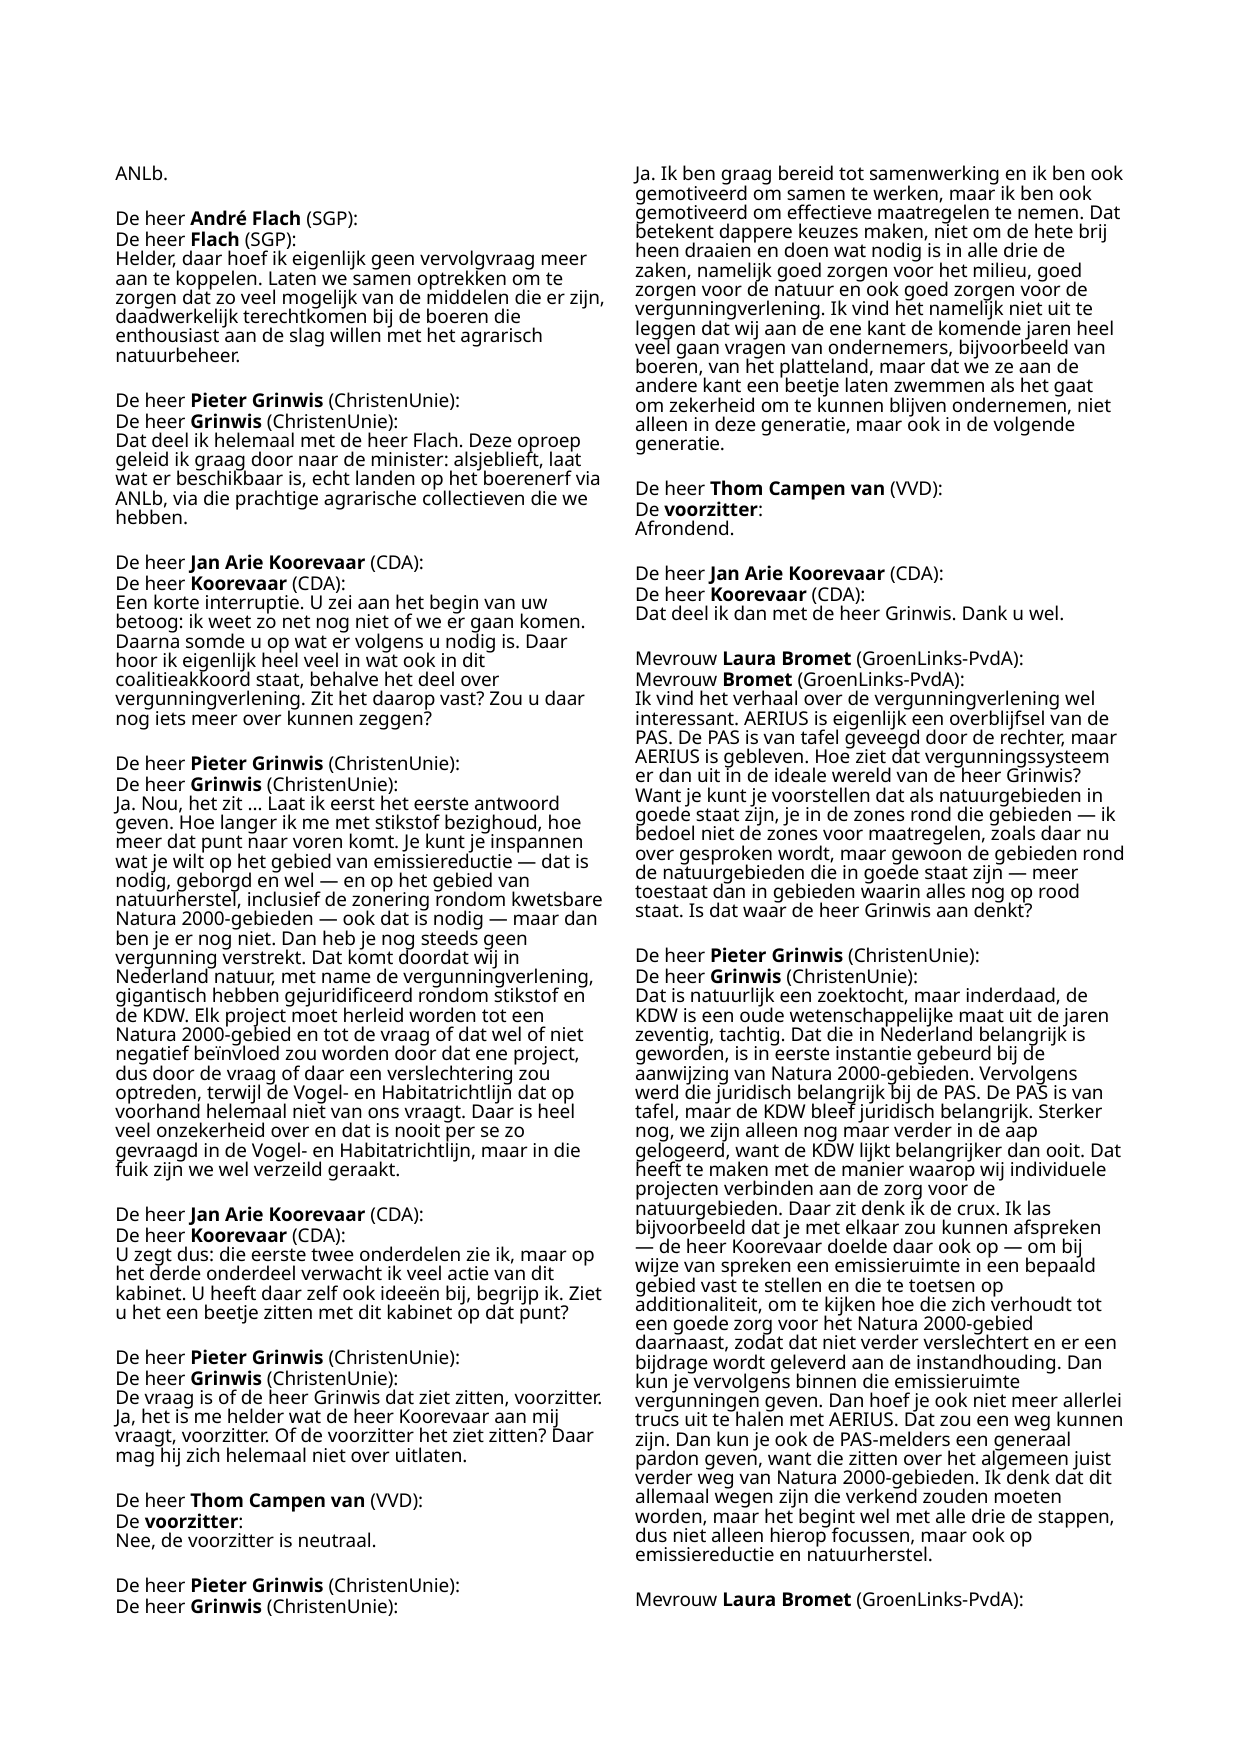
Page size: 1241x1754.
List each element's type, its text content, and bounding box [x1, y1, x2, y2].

text De heer Thom Campen van (VVD): [635, 475, 1125, 501]
text Ja. Nou, het zit … Laat ik eerst het eerste antwoord geven. Hoe langer ik me met stikstof bezighoud, hoe meer dat punt naar voren komt. Je kunt je inspannen wat je wilt op het gebied van emissiereductie — dat is nodig, geborgd en wel — en op het gebied van natuurherstel, inclusief de zonering rondom kwetsbare Natura 2000-gebieden — ook dat is nodig — maar dan ben je er nog niet. Dan heb je nog steeds geen vergunning verstrekt. Dat komt doordat wij in Nederland natuur, met name de vergunningverlening, gigantisch hebben gejuridificeerd rondom stikstof en de KDW. Elk project moet herleid worden tot een Natura 2000-gebied en tot de vraag of dat wel of niet negatief beïnvloed zou worden door dat ene project, dus door de vraag of daar een verslechtering zou optreden, terwijl de Vogel- en Habitatrichtlijn dat op voorhand helemaal niet van ons vraagt. Daar is heel veel onzekerheid over en dat is nooit per se zo gevraagd in de Vogel- en Habitatrichtlijn, maar in die fuik zijn we wel verzeild geraakt. [115, 795, 605, 1180]
text De vraag is of de heer Grinwis dat ziet zitten, voorzitter. Ja, het is me helder wat de heer Koorevaar aan mij vraagt, voorzitter. Of de voorzitter het ziet zitten? Daar mag hij zich helemaal niet over uitlaten. [115, 1389, 605, 1466]
text De heer Thom Campen van (VVD): [115, 1487, 605, 1513]
text Afrondend. [635, 520, 1125, 539]
text De heer Koorevaar (CDA): [115, 575, 605, 594]
text Mevrouw Laura Bromet (GroenLinks-PvdA): [635, 1586, 1125, 1612]
text De heer Pieter Grinwis (ChristenUnie): [115, 1572, 605, 1598]
text De heer Grinwis (ChristenUnie): [635, 968, 1125, 987]
text Mevrouw Bromet (GroenLinks-PvdA): [635, 671, 1125, 690]
text Dat deel ik helemaal met de heer Flach. Deze oproep geleid ik graag door naar de minister: alsjeblieft, laat wat er beschikbaar is, echt landen op het boerenerf via ANLb, via die prachtige agrarische collectieven die we hebben. [115, 432, 605, 528]
text De heer André Flach (SGP): [115, 205, 605, 231]
text Mevrouw Laura Bromet (GroenLinks-PvdA): [635, 645, 1125, 671]
text De voorzitter: [115, 1513, 605, 1532]
text De voorzitter: [635, 501, 1125, 520]
text De heer Pieter Grinwis (ChristenUnie): [115, 1344, 605, 1370]
text U zegt dus: die eerste twee onderdelen zie ik, maar op het derde onderdeel verwacht ik veel actie van dit kabinet. U heeft daar zelf ook ideeën bij, begrijp ik. Ziet u het een beetje zitten met dit kabinet op dat punt? [115, 1246, 605, 1323]
text Dat deel ik dan met de heer Grinwis. Dank u wel. [635, 605, 1125, 624]
text De heer Jan Arie Koorevaar (CDA): [635, 560, 1125, 586]
text De heer Flach (SGP): [115, 231, 605, 250]
text Helder, daar hoef ik eigenlijk geen vervolgvraag meer aan te koppelen. Laten we samen optrekken om te zorgen dat zo veel mogelijk van de middelen die er zijn, daadwerkelijk terechtkomen bij de boeren die enthousiast aan de slag willen met het agrarisch natuurbeheer. [115, 250, 605, 366]
text De heer Grinwis (ChristenUnie): [115, 413, 605, 432]
text De heer Jan Arie Koorevaar (CDA): [115, 549, 605, 575]
text De heer Jan Arie Koorevaar (CDA): [115, 1201, 605, 1227]
text Nee, de voorzitter is neutraal. [115, 1532, 605, 1551]
text De heer Pieter Grinwis (ChristenUnie): [115, 387, 605, 413]
text De heer Koorevaar (CDA): [635, 586, 1125, 605]
text De heer Koorevaar (CDA): [115, 1227, 605, 1246]
text Dat is natuurlijk een zoektocht, maar inderdaad, de KDW is een oude wetenschappelijke maat uit de jaren zeventig, tachtig. Dat die in Nederland belangrijk is geworden, is in eerste instantie gebeurd bij de aanwijzing van Natura 2000-gebieden. Vervolgens werd die juridisch belangrijk bij de PAS. De PAS is van tafel, maar de KDW bleef juridisch belangrijk. Sterker nog, we zijn alleen nog maar verder in de aap gelogeerd, want de KDW lijkt belangrijker dan ooit. Dat heeft te maken met de manier waarop wij individuele projecten verbinden aan de zorg voor de natuurgebieden. Daar zit denk ik de crux. Ik las bijvoorbeeld dat je met elkaar zou kunnen afspreken — de heer Koorevaar doelde daar ook op — om bij wijze van spreken een emissieruimte in een bepaald gebied vast te stellen en die te toetsen op additionaliteit, om te kijken hoe die zich verhoudt tot een goede zorg voor het Natura 2000-gebied daarnaast, zodat dat niet verder verslechtert en er een bijdrage wordt geleverd aan de instandhouding. Dan kun je vervolgens binnen die emissieruimte vergunningen geven. Dan hoef je ook niet meer allerlei trucs uit te halen met AERIUS. Dat zou een weg kunnen zijn. Dan kun je ook de PAS-melders een generaal pardon geven, want die zitten over het algemeen juist verder weg van Natura 2000-gebieden. Ik denk dat dit allemaal wegen zijn die verkend zouden moeten worden, maar het begint wel met alle drie de stappen, dus niet alleen hierop focussen, maar ook op emissiereductie en natuurherstel. [635, 987, 1125, 1566]
text Een korte interruptie. U zei aan het begin van uw betoog: ik weet zo net nog niet of we er gaan komen. Daarna somde u op wat er volgens u nodig is. Daar hoor ik eigenlijk heel veel in wat ook in dit coalitieakkoord staat, behalve het deel over vergunningverlening. Zit het daarop vast? Zou u daar nog iets meer over kunnen zeggen? [115, 594, 605, 729]
text De heer Pieter Grinwis (ChristenUnie): [635, 942, 1125, 968]
text Ja. Ik ben graag bereid tot samenwerking en ik ben ook gemotiveerd om samen te werken, maar ik ben ook gemotiveerd om effectieve maatregelen te nemen. Dat betekent dappere keuzes maken, niet om de hete brij heen draaien en doen wat nodig is in alle drie de zaken, namelijk goed zorgen voor het milieu, goed zorgen voor de natuur en ook goed zorgen voor de vergunningverlening. Ik vind het namelijk niet uit te leggen dat wij aan de ene kant de komende jaren heel veel gaan vragen van ondernemers, bijvoorbeeld van boeren, van het platteland, maar dat we ze aan de andere kant een beetje laten zwemmen als het gaat om zekerheid om te kunnen blijven ondernemen, niet alleen in deze generatie, maar ook in de volgende generatie. [635, 165, 1125, 454]
text De heer Grinwis (ChristenUnie): [115, 1598, 605, 1617]
text De heer Grinwis (ChristenUnie): [115, 776, 605, 795]
text De heer Pieter Grinwis (ChristenUnie): [115, 750, 605, 776]
text De heer Grinwis (ChristenUnie): [115, 1370, 605, 1389]
text ANLb. [115, 165, 605, 184]
text Ik vind het verhaal over de vergunningverlening wel interessant. AERIUS is eigenlijk een overblijfsel van de PAS. De PAS is van tafel geveegd door de rechter, maar AERIUS is gebleven. Hoe ziet dat vergunningssysteem er dan uit in de ideale wereld van de heer Grinwis? Want je kunt je voorstellen dat als natuurgebieden in goede staat zijn, je in de zones rond die gebieden — ik bedoel niet de zones voor maatregelen, zoals daar nu over gesproken wordt, maar gewoon de gebieden rond de natuurgebieden die in goede staat zijn — meer toestaat dan in gebieden waarin alles nog op rood staat. Is dat waar de heer Grinwis aan denkt? [635, 690, 1125, 922]
